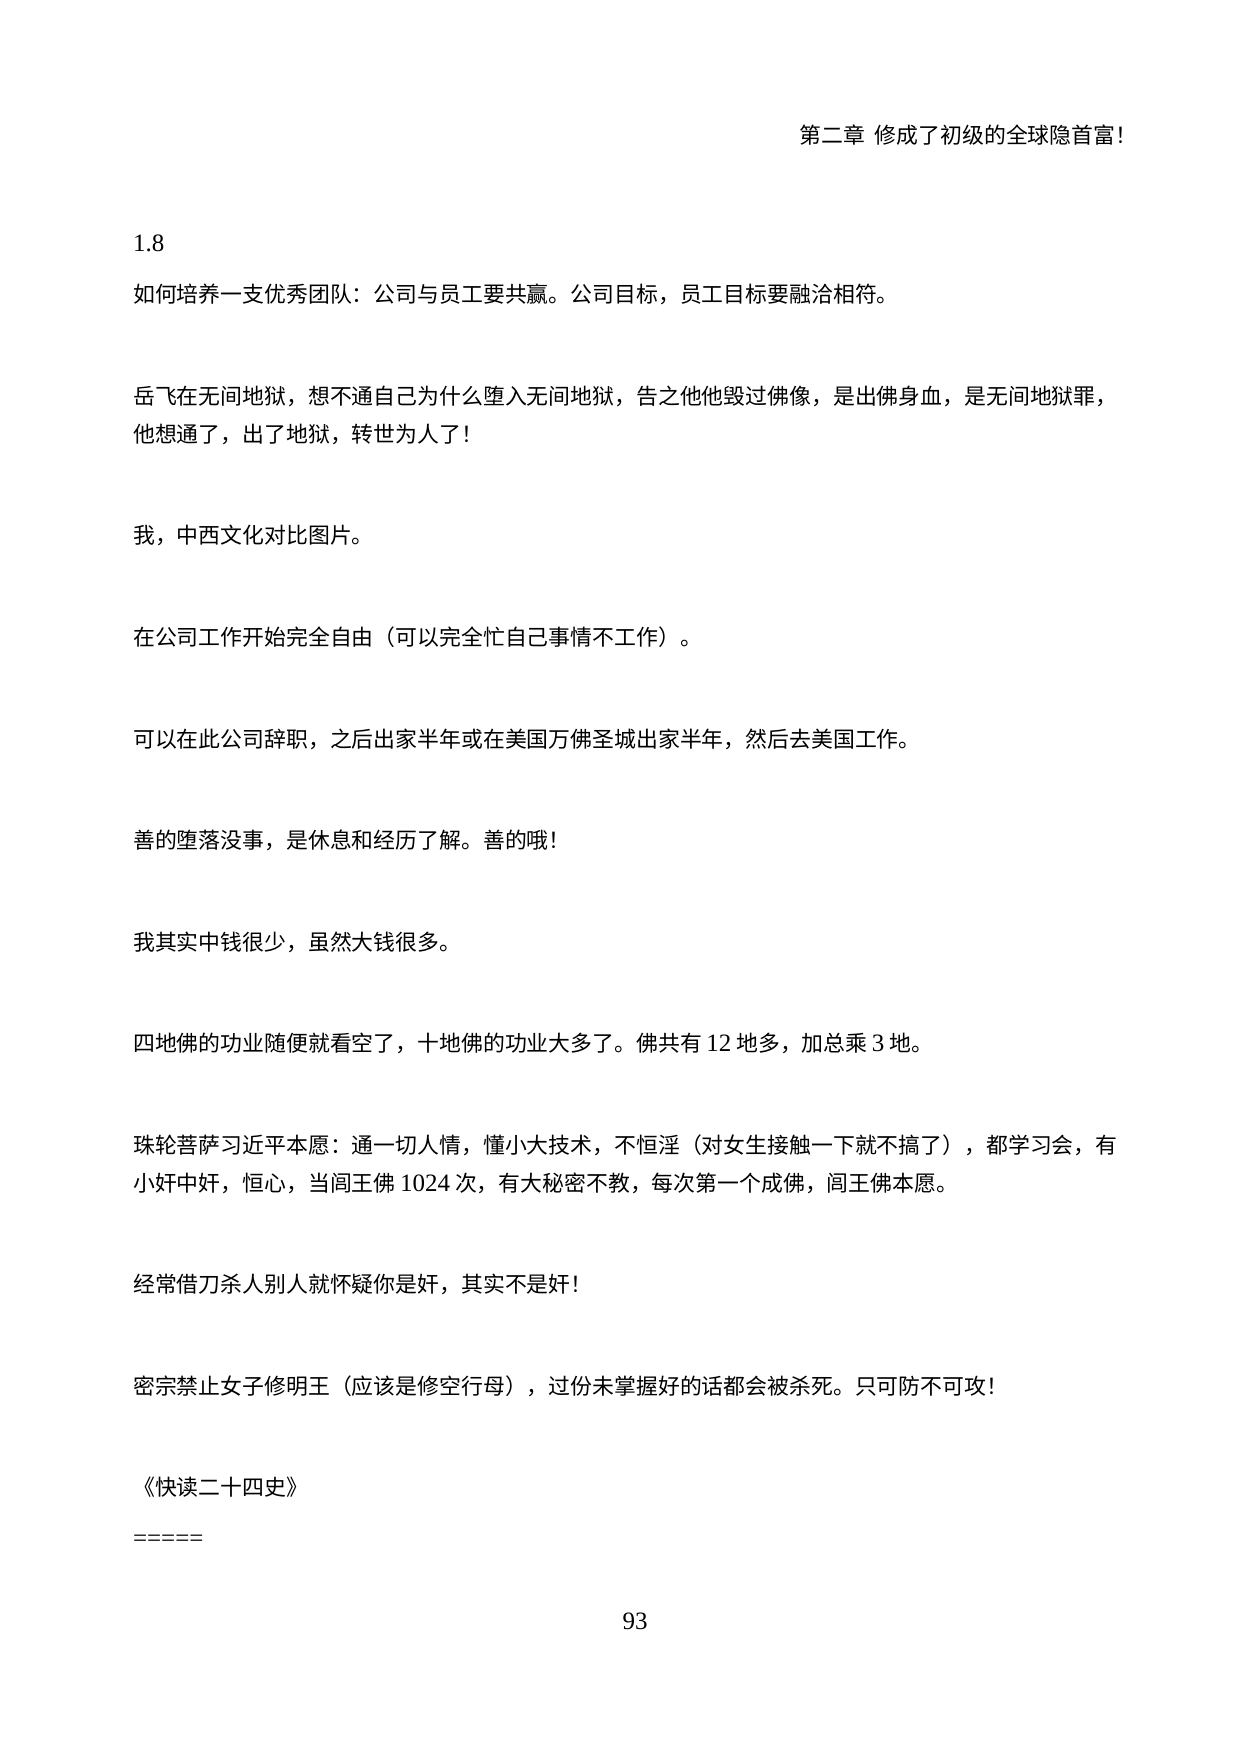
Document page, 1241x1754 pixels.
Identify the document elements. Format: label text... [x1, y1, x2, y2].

text 经常借刀杀人别人就怀疑你是奸，其实不是奸！ [133, 1267, 1137, 1299]
text 1.8 [133, 228, 1137, 257]
text 密宗禁止女子修明王（应该是修空行母），过份未掌握好的话都会被杀死。只可防不可攻！ [133, 1369, 1137, 1401]
text ===== [133, 1523, 1137, 1552]
text 我其实中钱很少，虽然大钱很多。 [133, 925, 1137, 956]
text 在公司工作开始完全自由（可以完全忙自己事情不工作）。 [133, 620, 1137, 652]
text 珠轮菩萨习近平本愿：通一切人情，懂小大技术，不恒淫（对女生接触一下就不搞了），都学习会，有小奸中奸，恒心，当闾王佛1024次，有大秘密不教，每次第一个成佛，闾王佛本愿。 [133, 1128, 1137, 1197]
text 如何培养一支优秀团队：公司与员工要共赢。公司目标，员工目标要融洽相符。 [133, 277, 1137, 309]
text 四地佛的功业随便就看空了，十地佛的功业大多了。佛共有12地多，加总乘3地。 [133, 1026, 1137, 1058]
text 《快读二十四史》 [133, 1470, 1137, 1502]
text 善的堕落没事，是休息和经历了解。善的哦！ [133, 823, 1137, 855]
text 可以在此公司辞职，之后出家半年或在美国万佛圣城出家半年，然后去美国工作。 [133, 722, 1137, 753]
text 岳飞在无间地狱，想不通自己为什么堕入无间地狱，告之他他毁过佛像，是出佛身血，是无间地狱罪，他想通了，出了地狱，转世为人了！ [133, 379, 1137, 448]
text 我，中西文化对比图片。 [133, 518, 1137, 550]
